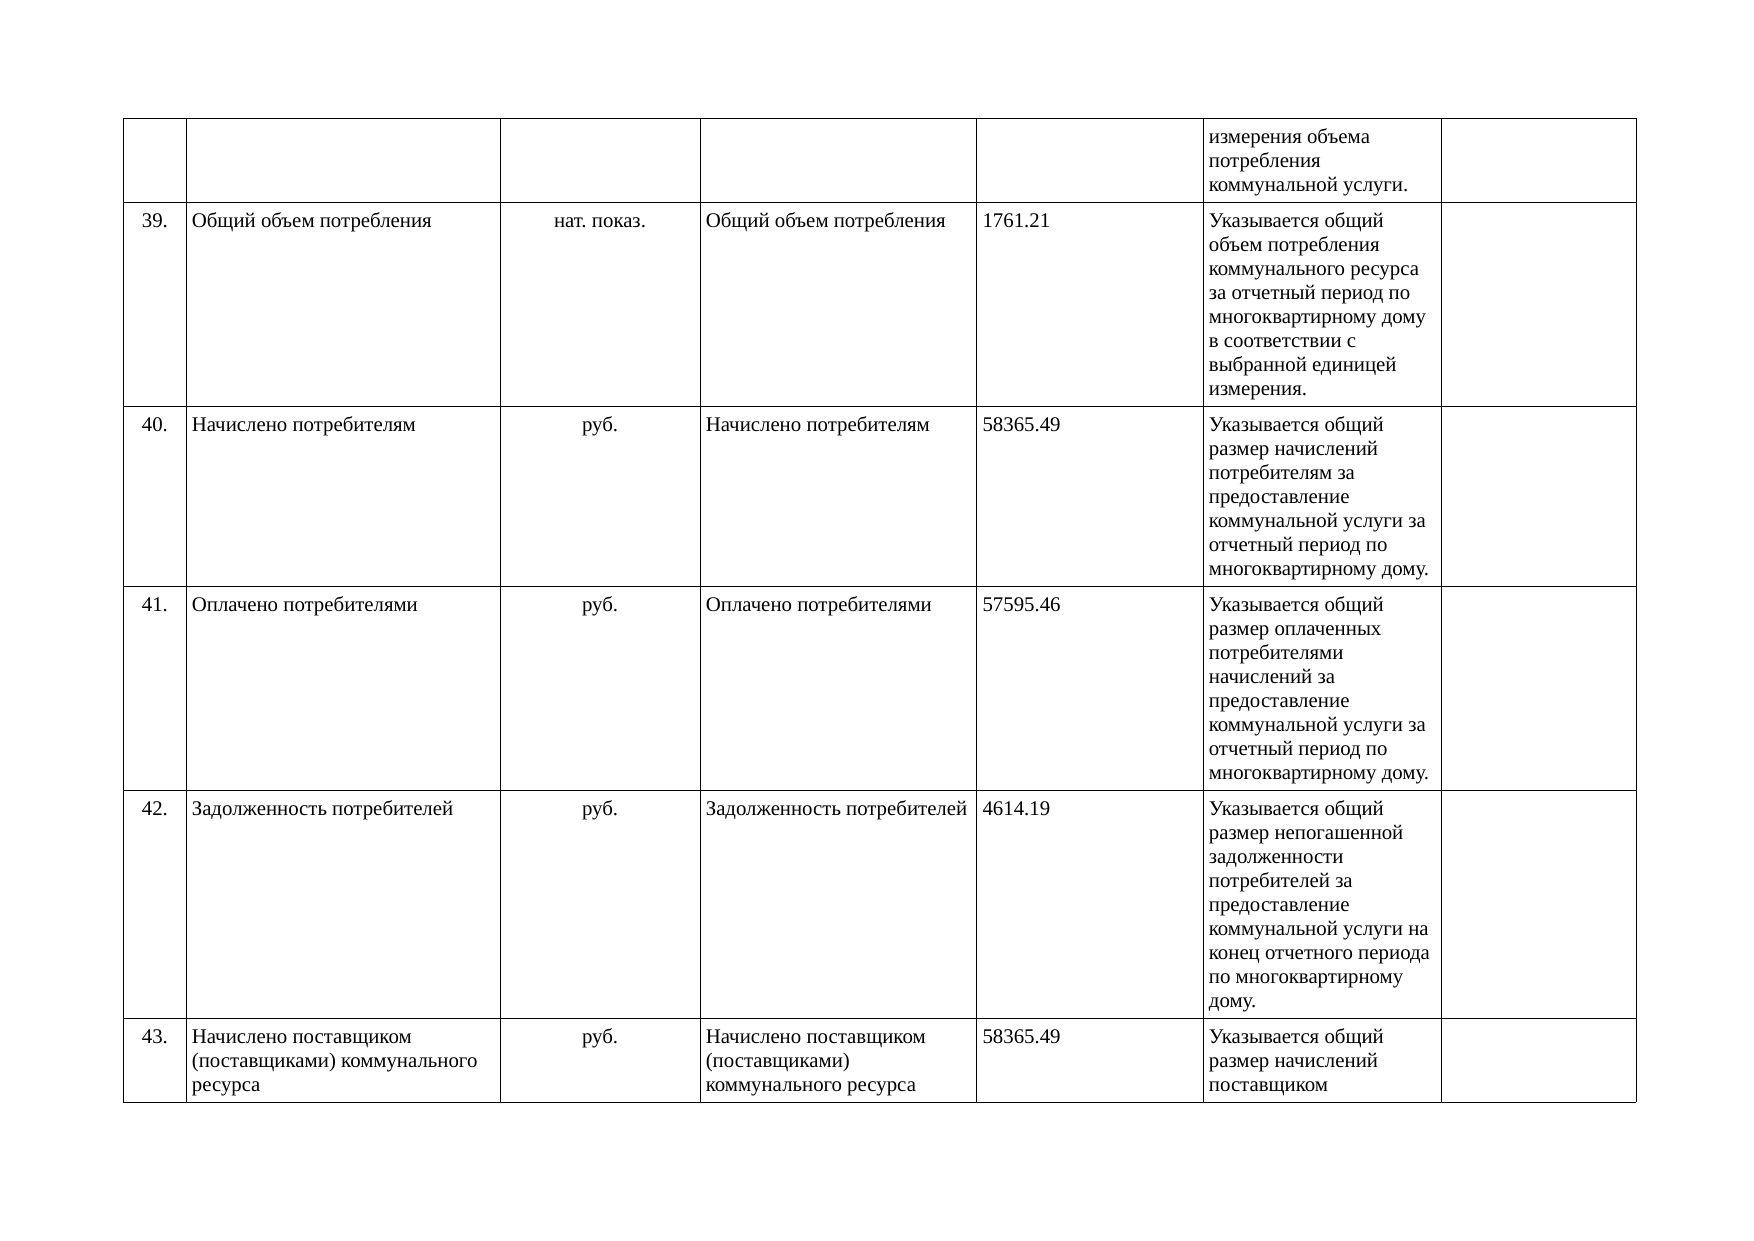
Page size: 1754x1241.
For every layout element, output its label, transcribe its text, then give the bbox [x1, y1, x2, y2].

table_cell руб. [501, 1019, 700, 1102]
table_cell Начислено потребителям [701, 407, 976, 586]
table_cell руб. [501, 791, 700, 1018]
table_cell Начислено потребителям [187, 407, 500, 586]
table_cell [1442, 791, 1636, 1018]
table_cell 1761,21 [977, 203, 1203, 406]
table_cell Задолженность потребителей [187, 791, 500, 1018]
table_cell [187, 119, 500, 202]
table_cell 58365,49 [977, 407, 1203, 586]
table_cell Общий объем потребления [701, 203, 976, 406]
table_cell 41. [124, 587, 186, 790]
table_cell Указывается общий размер непогашенной задолженности потребителей за предоставление коммунальной услуги на конец отчетного периода по многоквартирному дому. [1204, 791, 1441, 1018]
table_cell Указывается общий размер оплаченных потребителями начислений за предоставление коммунальной услуги за отчетный период по многоквартирному дому. [1204, 587, 1441, 790]
table_cell измерения объема потребления коммунальной услуги. [1204, 119, 1441, 202]
table_cell Указывается общий размер начислений потребителям за предоставление коммунальной услуги за отчетный период по многоквартирному дому. [1204, 407, 1441, 586]
table_cell 57595,46 [977, 587, 1203, 790]
table_cell Оплачено потребителями [701, 587, 976, 790]
table_cell 58365,49 [977, 1019, 1203, 1102]
table_cell руб. [501, 587, 700, 790]
table_cell [1442, 119, 1636, 202]
table_cell руб. [501, 407, 700, 586]
table_cell Задолженность потребителей [701, 791, 976, 1018]
table_cell [701, 119, 976, 202]
table_cell [1442, 203, 1636, 406]
table_cell - [501, 119, 700, 202]
table_cell Общий объем потребления [187, 203, 500, 406]
table_cell 43. [124, 1019, 186, 1102]
table_cell 42. [124, 791, 186, 1018]
table_cell [124, 119, 186, 202]
table_cell нат. показ. [501, 203, 700, 406]
table_cell [977, 119, 1203, 202]
table_cell Начислено поставщиком (поставщиками) коммунального ресурса [701, 1019, 976, 1102]
table_cell Указывается общий объем потребления коммунального ресурса за отчетный период по многоквартирному дому в соответствии с выбранной единицей измерения. [1204, 203, 1441, 406]
table_cell [1442, 407, 1636, 586]
table_cell Начислено поставщиком (поставщиками) коммунального ресурса [187, 1019, 500, 1102]
table_cell Указывается общий размер начислений поставщиком [1204, 1019, 1441, 1102]
table_cell [1442, 1019, 1636, 1102]
table_cell [1442, 587, 1636, 790]
table_cell Оплачено потребителями [187, 587, 500, 790]
table_cell 39. [124, 203, 186, 406]
table_cell 4614,19 [977, 791, 1203, 1018]
table_cell 40. [124, 407, 186, 586]
